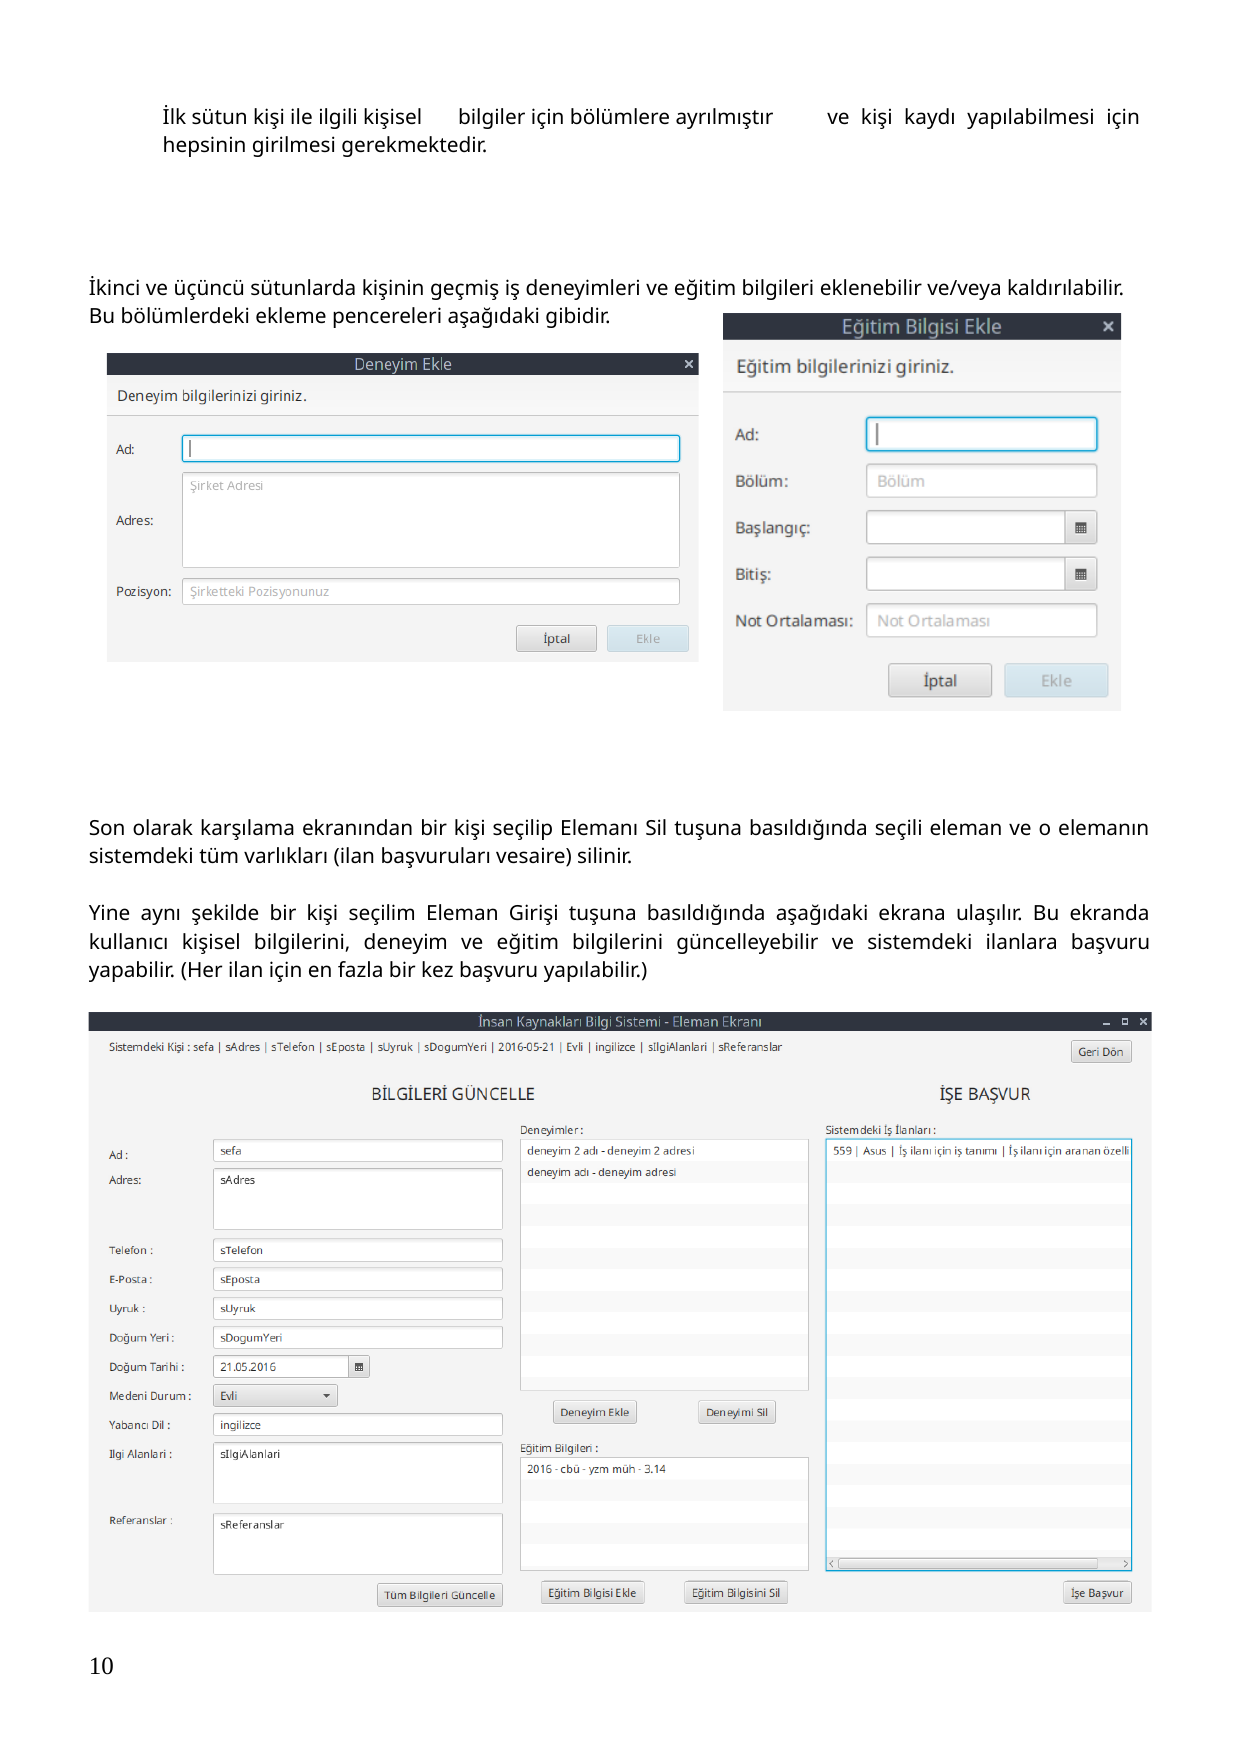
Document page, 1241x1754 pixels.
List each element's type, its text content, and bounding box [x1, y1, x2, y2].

text Son olarak karşılama ekranından bir kişi seçilip Elemanı Sil tuşuna basıldığında seçili eleman ve o elemanın sistemdeki tüm varlıkları (ilan başvuruları vesaire) silinir. [88, 813, 1152, 870]
text İlk sütun kişi ile ilgili kişisel bilgiler için bölümlere ayrılmıştır ve kişi kaydı yapılabilmesi için hepsinin girilmesi gerekmektedir. [88, 102, 1152, 159]
picture [723, 313, 1122, 711]
picture [88, 1012, 1152, 1612]
text Bu bölümlerdeki ekleme pencereleri aşağıdaki gibidir. [88, 301, 1152, 330]
picture [106, 353, 699, 662]
text Yine aynı şekilde bir kişi seçilim Eleman Girişi tuşuna basıldığında aşağıdaki ekrana ulaşılır. Bu ekranda kullanıcı kişisel bilgilerini, deneyim ve eğitim bilgilerini güncelleyebilir ve sistemdeki ilanlara başvuru yapabilir. (Her ilan için en fazla bir kez başvuru yapılabilir.) [88, 898, 1152, 984]
text İkinci ve üçüncü sütunlarda kişinin geçmiş iş deneyimleri ve eğitim bilgileri eklenebilir ve/veya kaldırılabilir. [88, 273, 1152, 301]
